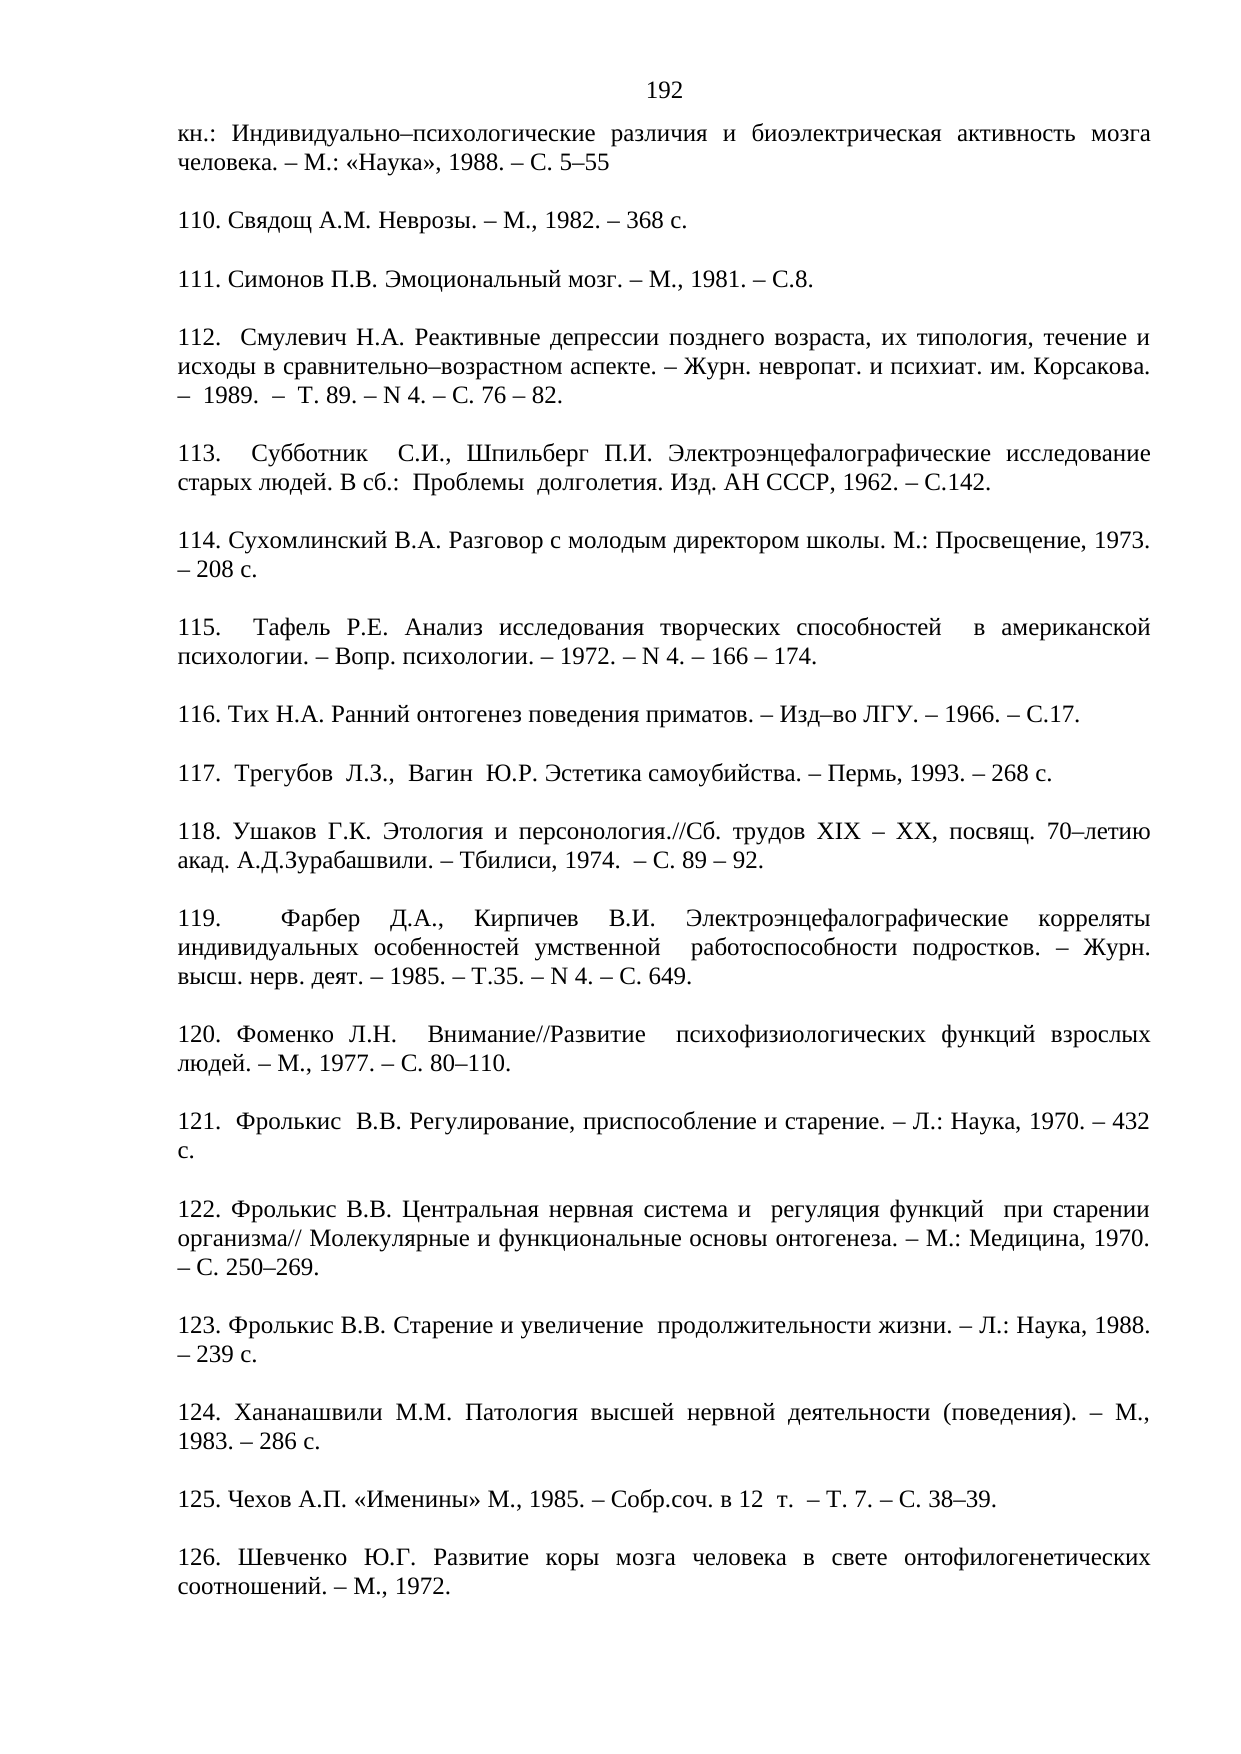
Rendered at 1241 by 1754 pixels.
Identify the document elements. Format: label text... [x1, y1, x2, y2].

text кн.: Индивидуально–психологические различия и биоэлектрическая активность мозга человека. – М.: «Наука», 1988. – С. 5–55 [177, 118, 1152, 176]
text 115. Тафель Р.Е. Анализ исследования творческих способностей в американской психологии. – Вопр. психологии. – 1972. – N 4. – 166 – 174. [177, 612, 1152, 670]
text 120. Фоменко Л.Н. Внимание//Развитие психофизиологических функций взрослых людей. – М., 1977. – С. 80–110. [177, 1019, 1152, 1077]
text 117. Трегубов Л.З., Вагин Ю.Р. Эстетика самоубийства. – Пермь, 1993. – 268 с. [177, 757, 1152, 787]
text 125. Чехов А.П. «Именины» М., 1985. – Собр.соч. в 12 т. – Т. 7. – С. 38–39. [177, 1484, 1152, 1513]
text 123. Фролькис В.В. Старение и увеличение продолжительности жизни. – Л.: Наука, 1988. – 239 с. [177, 1310, 1152, 1368]
text 116. Тих Н.А. Ранний онтогенез поведения приматов. – Изд–во ЛГУ. – 1966. – С.17. [177, 699, 1152, 728]
text 111. Симонов П.В. Эмоциональный мозг. – М., 1981. – С.8. [177, 263, 1152, 292]
text 118. Ушаков Г.К. Этология и персонология.//Сб. трудов XIX – XX, посвящ. 70–летию акад. А.Д.Зурабашвили. – Тбилиси, 1974. – С. 89 – 92. [177, 816, 1152, 874]
text 114. Сухомлинский В.А. Разговор с молодым директором школы. М.: Просвещение, 1973. – 208 с. [177, 525, 1152, 583]
text 126. Шевченко Ю.Г. Развитие коры мозга человека в свете онтофилогенетических соотношений. – М., 1972. [177, 1542, 1152, 1600]
text 113. Субботник С.И., Шпильберг П.И. Электроэнцефалографические исследование старых людей. В сб.: Проблемы долголетия. Изд. АН СССР, 1962. – С.142. [177, 438, 1152, 496]
text 119. Фарбер Д.А., Кирпичев В.И. Электроэнцефалографические корреляты индивидуальных особенностей умственной работоспособности подростков. – Журн. высш. нерв. деят. – 1985. – Т.35. – N 4. – С. 649. [177, 903, 1152, 990]
text 110. Свядощ А.М. Неврозы. – М., 1982. – 368 с. [177, 205, 1152, 234]
text 121. Фролькис В.В. Регулирование, приспособление и старение. – Л.: Наука, 1970. – 432 с. [177, 1106, 1152, 1164]
text 122. Фролькис В.В. Центральная нервная система и регуляция функций при старении организма// Молекулярные и функциональные основы онтогенеза. – М.: Медицина, 1970. – С. 250–269. [177, 1193, 1152, 1281]
text 124. Хананашвили М.М. Патология высшей нервной деятельности (поведения). – М., 1983. – 286 с. [177, 1397, 1152, 1455]
text 112. Смулевич Н.А. Реактивные депрессии позднего возраста, их типология, течение и исходы в сравнительно–возрастном аспекте. – Журн. невропат. и психиат. им. Корсакова. – 1989. – Т. 89. – N 4. – С. 76 – 82. [177, 322, 1152, 409]
